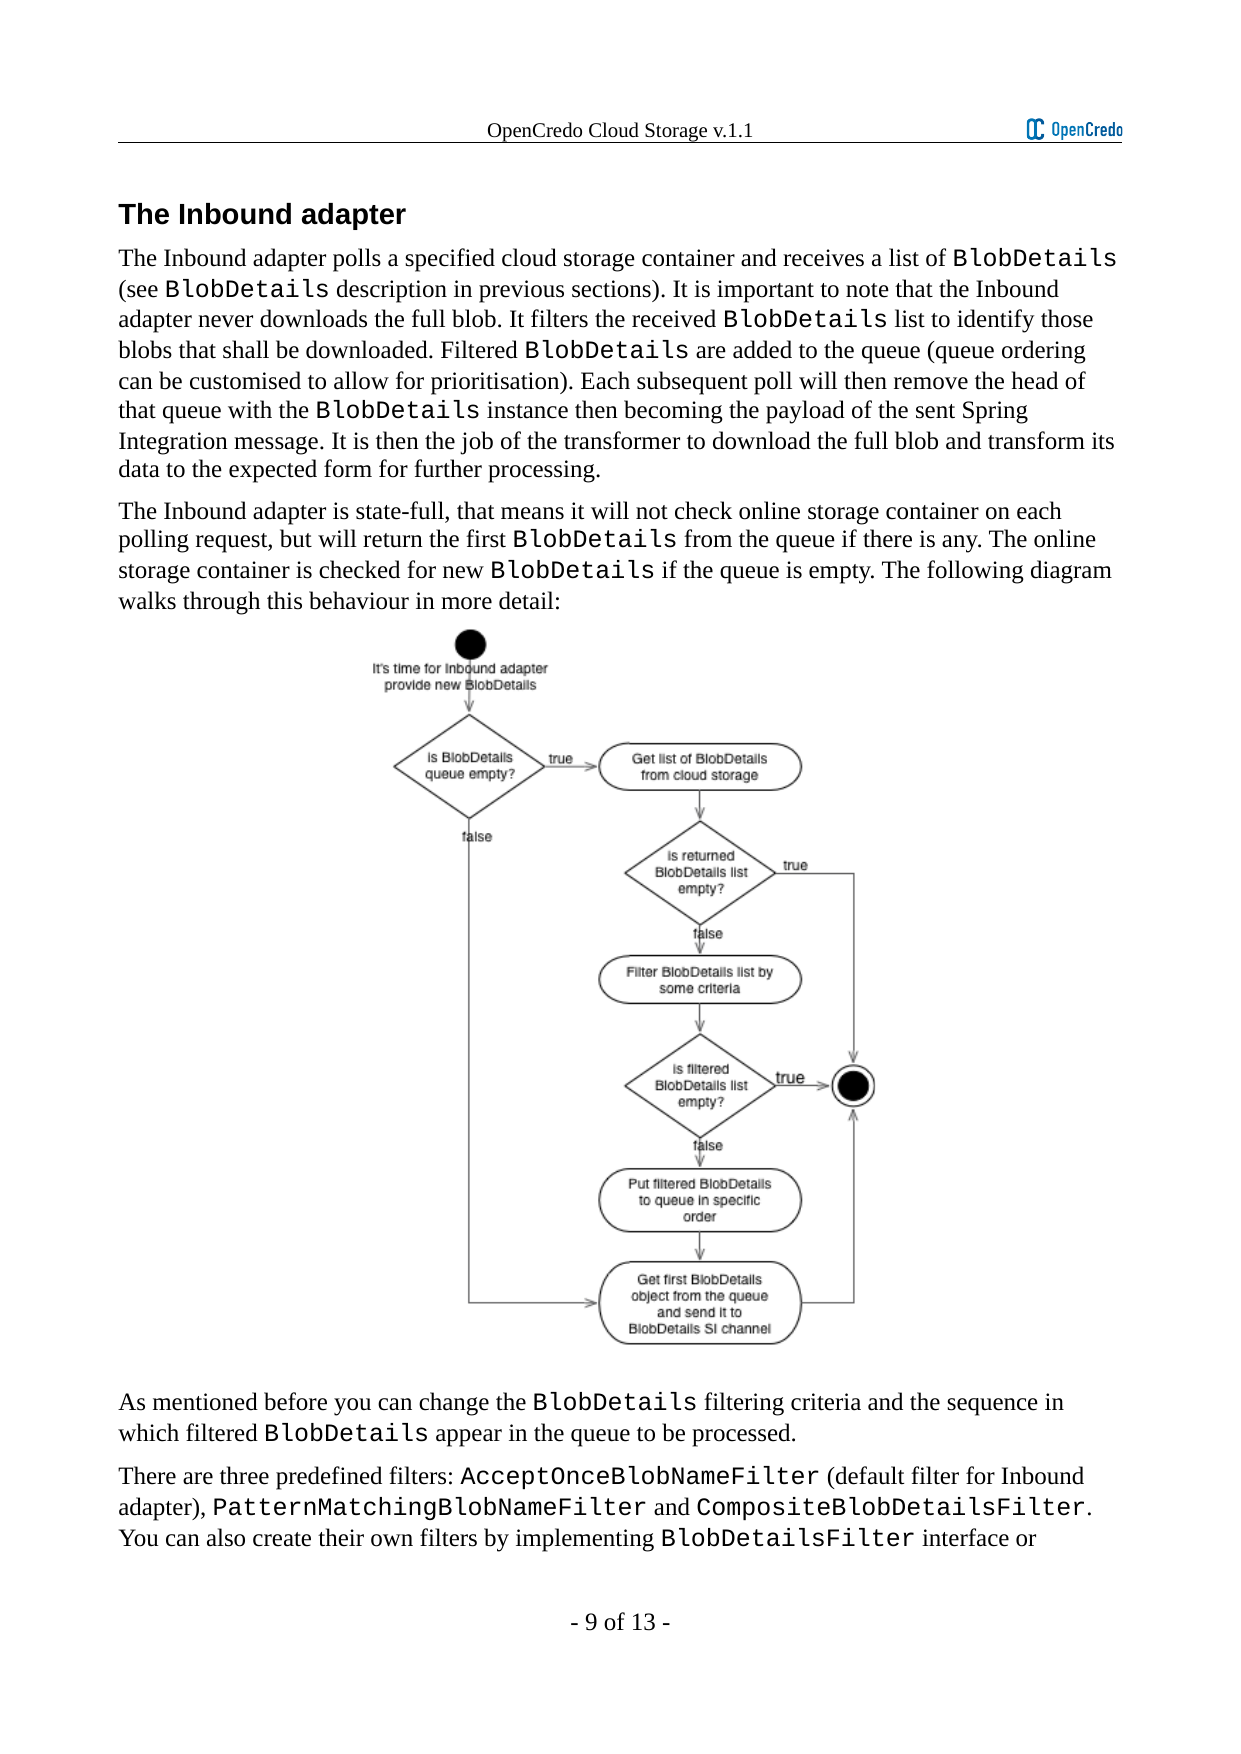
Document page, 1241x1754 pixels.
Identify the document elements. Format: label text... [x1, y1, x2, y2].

picture [1026, 118, 1123, 140]
text As mentioned before you can change the BlobDetails filtering criteria and the sequence in which filtered BlobDetails appear in the queue to be processed. [118, 1387, 1122, 1449]
picture [365, 627, 876, 1346]
text The Inbound adapter polls a specified cloud storage container and receives a list of BlobDetails (see BlobDetails description in previous sections). It is important to note that the Inbound adapter never downloads the full blob. It filters the received BlobDetails list to identify those blobs that shall be downloaded. Filtered BlobDetails are added to the queue (queue ordering can be customised to allow for prioritisation). Each subsequent poll will then remove the head of that queue with the BlobDetails instance then becoming the payload of the sent Spring Integration message. It is then the job of the transformer to download the full blob and transform its data to the expected form for further processing. [118, 243, 1122, 483]
text The Inbound adapter is state-full, that means it will not check online storage container on each polling request, but will return the first BlobDetails from the queue if there is any. The online storage container is checked for new BlobDetails if the queue is empty. The following diagram walks through this behaviour in more detail: [118, 496, 1122, 615]
subtitle The Inbound adapter [118, 197, 1122, 230]
text There are three predefined filters: AcceptOnceBlobNameFilter (default filter for Inbound adapter), PatternMatchingBlobNameFilter and CompositeBlobDetailsFilter. You can also create their own filters by implementing BlobDetailsFilter interface or [118, 1461, 1122, 1554]
